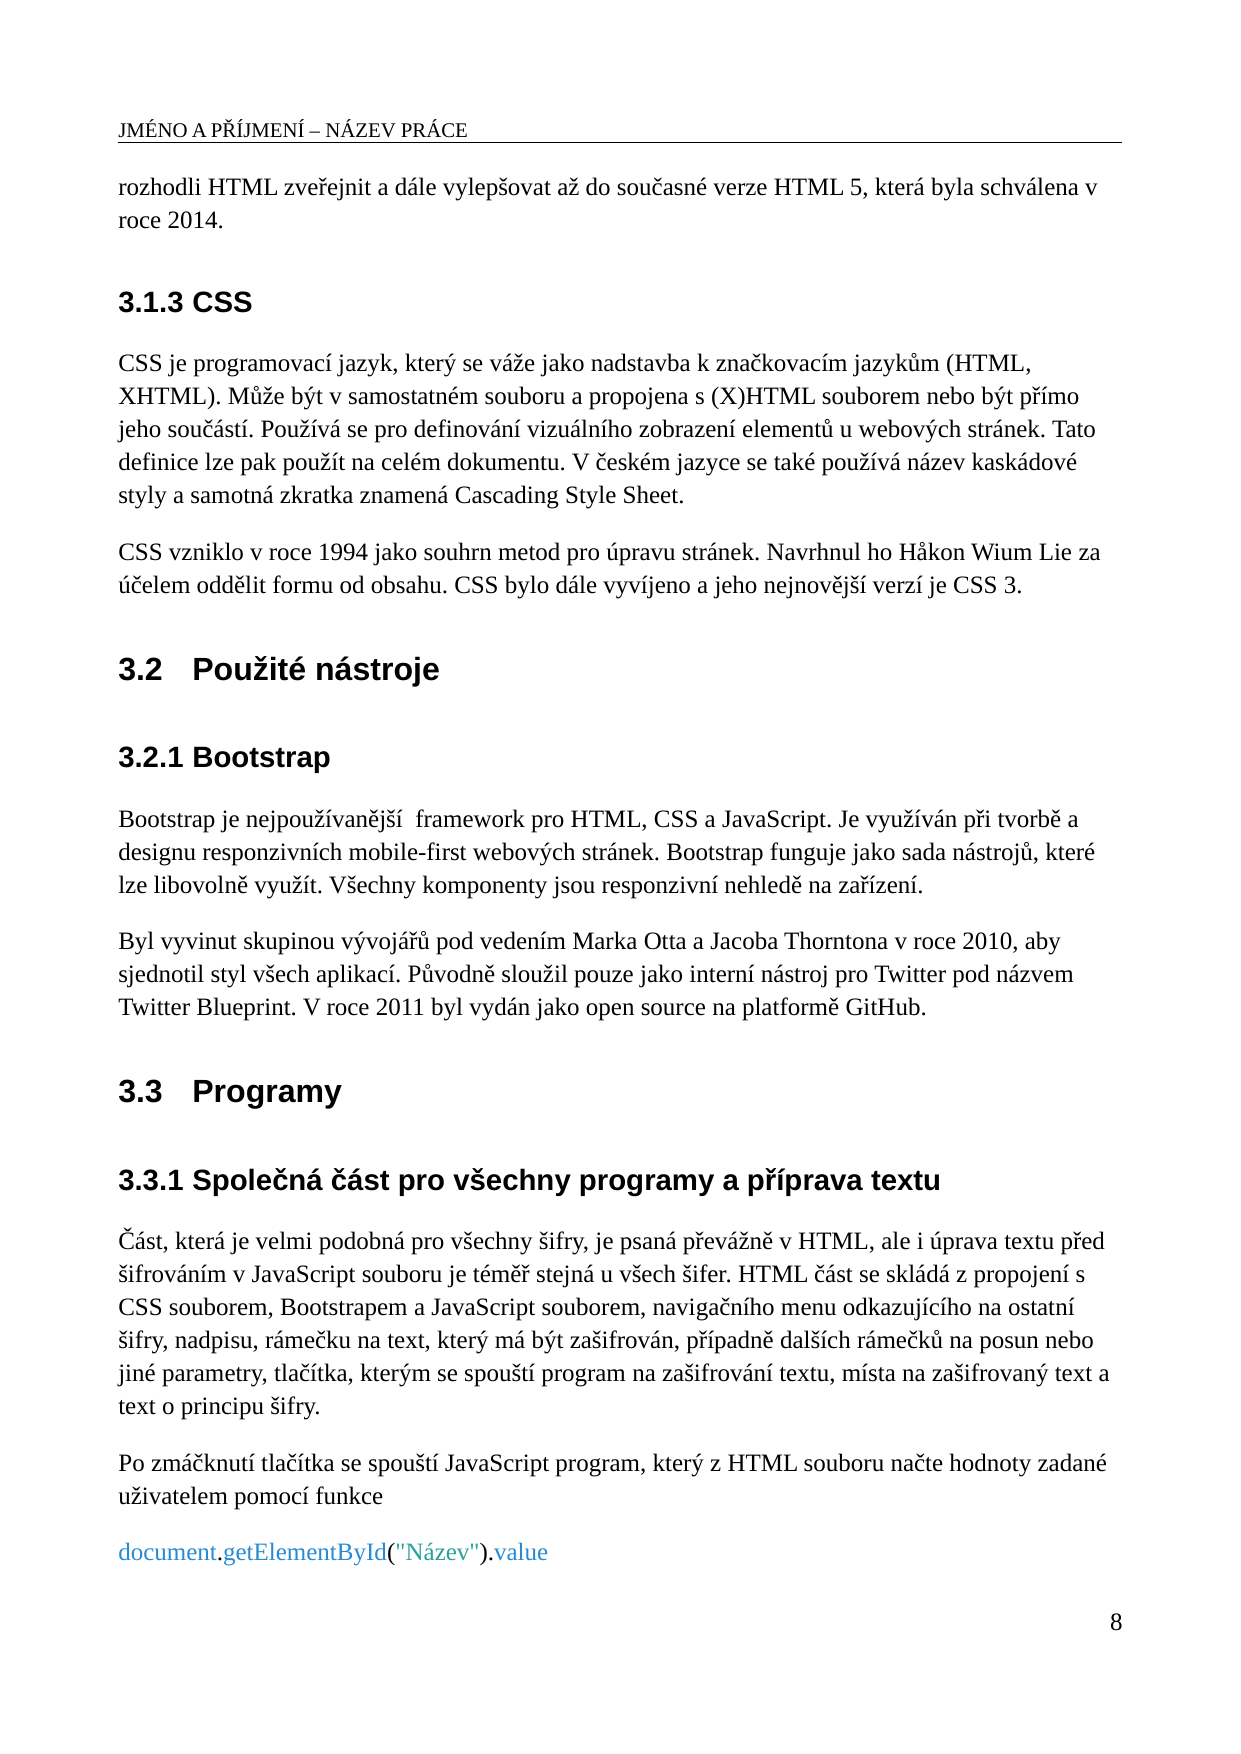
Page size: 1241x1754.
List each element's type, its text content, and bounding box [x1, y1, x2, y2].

text Bootstrap je nejpoužívanější framework pro HTML, CSS a JavaScript. Je využíván při tvorbě a designu responzivních mobile-first webových stránek. Bootstrap funguje jako sada nástrojů, které lze libovolně využít. Všechny komponenty jsou responzivní nehledě na zařízení. [118, 804, 1122, 898]
subtitle Programy [118, 1073, 1122, 1109]
text Část, která je velmi podobná pro všechny šifry, je psaná převážně v HTML, ale i úprava textu před šifrováním v JavaScript souboru je téměř stejná u všech šifer. HTML část se skládá z propojení s CSS souborem, Bootstrapem a JavaScript souborem, navigačního menu odkazujícího na ostatní šifry, nadpisu, rámečku na text, který má být zašifrován, případně dalších rámečků na posun nebo jiné parametry, tlačítka, kterým se spouští program na zašifrování textu, místa na zašifrovaný text a text o principu šifry. [118, 1226, 1122, 1420]
text CSS vzniklo v roce 1994 jako souhrn metod pro úpravu stránek. Navrhnul ho Håkon Wium Lie za účelem oddělit formu od obsahu. CSS bylo dále vyvíjeno a jeho nejnovější verzí je CSS 3. [118, 537, 1122, 599]
text CSS je programovací jazyk, který se váže jako nadstavba k značkovacím jazykům (HTML, XHTML). Může být v samostatném souboru a propojena s (X)HTML souborem nebo být přímo jeho součástí. Používá se pro definování vizuálního zobrazení elementů u webových stránek. Tato definice lze pak použít na celém dokumentu. V českém jazyce se také používá název kaskádové styly a samotná zkratka znamená Cascading Style Sheet. [118, 348, 1122, 509]
text document.getElementById("Název").value [118, 1537, 1122, 1566]
text Byl vyvinut skupinou vývojářů pod vedením Marka Otta a Jacoba Thorntona v roce 2010, aby sjednotil styl všech aplikací. Původně sloužil pouze jako interní nástroj pro Twitter pod názvem Twitter Blueprint. V roce 2011 byl vydán jako open source na platformě GitHub. [118, 926, 1122, 1021]
subtitle Bootstrap [118, 740, 1122, 774]
subtitle CSS [118, 285, 1122, 319]
subtitle Použité nástroje [118, 650, 1122, 687]
text Po zmáčknutí tlačítka se spouští JavaScript program, který z HTML souboru načte hodnoty zadané uživatelem pomocí funkce [118, 1448, 1122, 1509]
subtitle Společná část pro všechny programy a příprava textu [118, 1163, 1122, 1196]
text rozhodli HTML zveřejnit a dále vylepšovat až do současné verze HTML 5, která byla schválena v roce 2014. [118, 172, 1122, 233]
